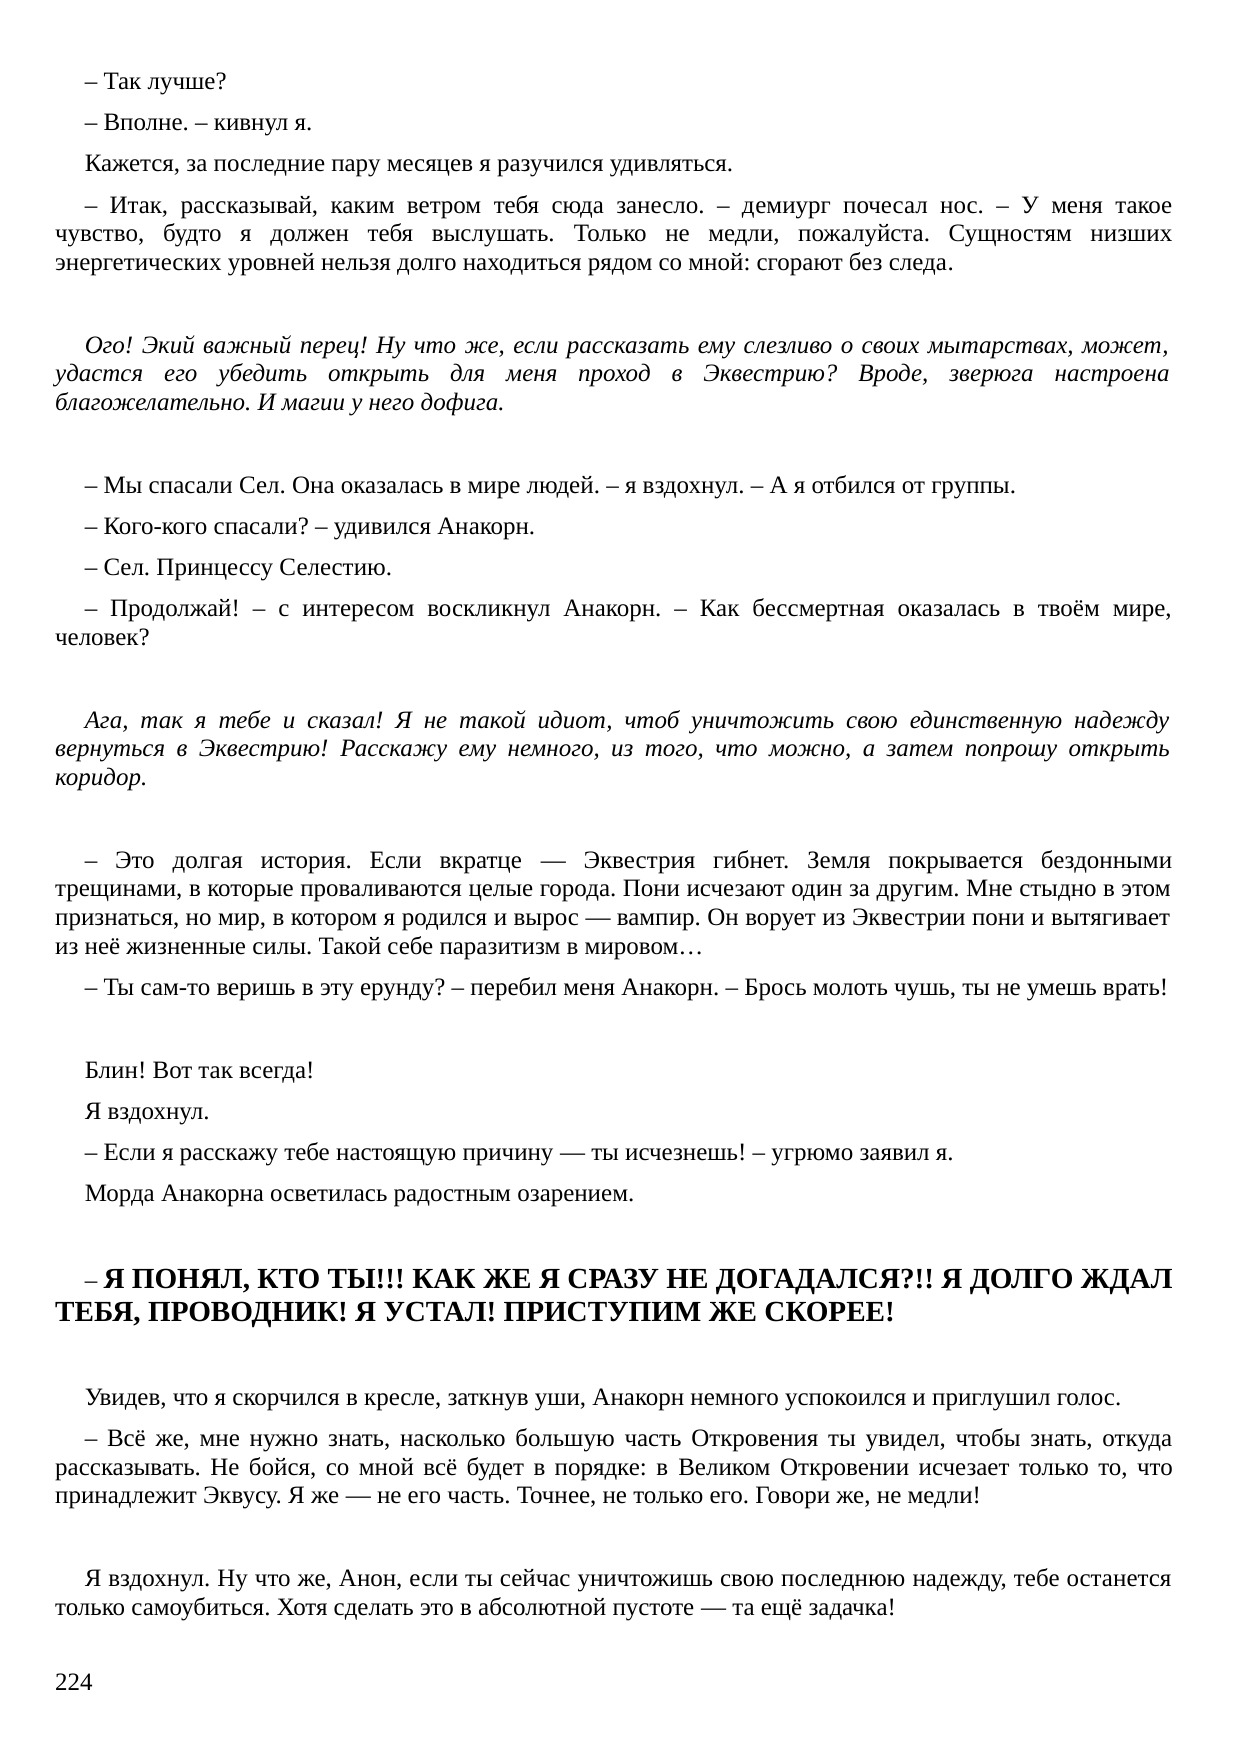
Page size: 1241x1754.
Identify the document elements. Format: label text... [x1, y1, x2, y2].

text – Итак, рассказывай, каким ветром тебя сюда занесло. – демиург почесал нос. – У меня такое чувство, будто я должен тебя выслушать. Только не медли, пожалуйста. Сущностям низших энергетических уровней нельзя долго находиться рядом со мной: сгорают без следа. [55, 190, 1173, 276]
text Блин! Вот так всегда! [55, 1055, 1173, 1083]
text – Мы спасали Сел. Она оказалась в мире людей. – я вздохнул. – А я отбился от группы. [55, 470, 1173, 498]
text Я вздохнул. [55, 1096, 1173, 1125]
text Увидев, что я скорчился в кресле, заткнув уши, Анакорн немного успокоился и приглушил голос. [55, 1382, 1173, 1411]
text – Кого-кого спасали? – удивился Анакорн. [55, 511, 1173, 540]
text Ого! Экий важный перец! Ну что же, если рассказать ему слезливо о своих мытарствах, может, удастся его убедить открыть для меня проход в Эквестрию? Вроде, зверюга настроена благожелательно. И магии у него дофига. [55, 330, 1173, 416]
text – Я ПОНЯЛ, КТО ТЫ!!! КАК ЖЕ Я СРАЗУ НЕ ДОГАДАЛСЯ?!! Я ДОЛГО ЖДАЛ ТЕБЯ, ПРОВОДНИК! Я УСТАЛ! ПРИСТУПИМ ЖЕ СКОРЕЕ! [55, 1261, 1173, 1328]
text – Это долгая история. Если вкратце — Эквестрия гибнет. Земля покрывается бездонными трещинами, в которые проваливаются целые города. Пони исчезают один за другим. Мне стыдно в этом признаться, но мир, в котором я родился и вырос — вампир. Он ворует из Эквестрии пони и вытягивает из неё жизненные силы. Такой себе паразитизм в мировом… [55, 845, 1173, 960]
text Я вздохнул. Ну что же, Анон, если ты сейчас уничтожишь свою последнюю надежду, тебе останется только самоубиться. Хотя сделать это в абсолютной пустоте — та ещё задачка! [55, 1563, 1173, 1621]
text – Сел. Принцессу Селестию. [55, 552, 1173, 581]
text – Продолжай! – с интересом воскликнул Анакорн. – Как бессмертная оказалась в твоём мире, человек? [55, 593, 1173, 651]
text Ага, так я тебе и сказал! Я не такой идиот, чтоб уничтожить свою единственную надежду вернуться в Эквестрию! Расскажу ему немного, из того, что можно, а затем попрошу открыть коридор. [55, 705, 1173, 791]
text – Всё же, мне нужно знать, насколько большую часть Откровения ты увидел, чтобы знать, откуда рассказывать. Не бойся, со мной всё будет в порядке: в Великом Откровении исчезает только то, что принадлежит Эквусу. Я же — не его часть. Точнее, не только его. Говори же, не медли! [55, 1423, 1173, 1509]
text – Если я расскажу тебе настоящую причину — ты исчезнешь! – угрюмо заявил я. [55, 1137, 1173, 1166]
text Морда Анакорна осветилась радостным озарением. [55, 1178, 1173, 1207]
text – Так лучше? [55, 66, 1173, 95]
text Кажется, за последние пару месяцев я разучился удивляться. [55, 148, 1173, 177]
text – Вполне. – кивнул я. [55, 107, 1173, 136]
text – Ты сам-то веришь в эту ерунду? – перебил меня Анакорн. – Брось молоть чушь, ты не умешь врать! [55, 972, 1173, 1001]
